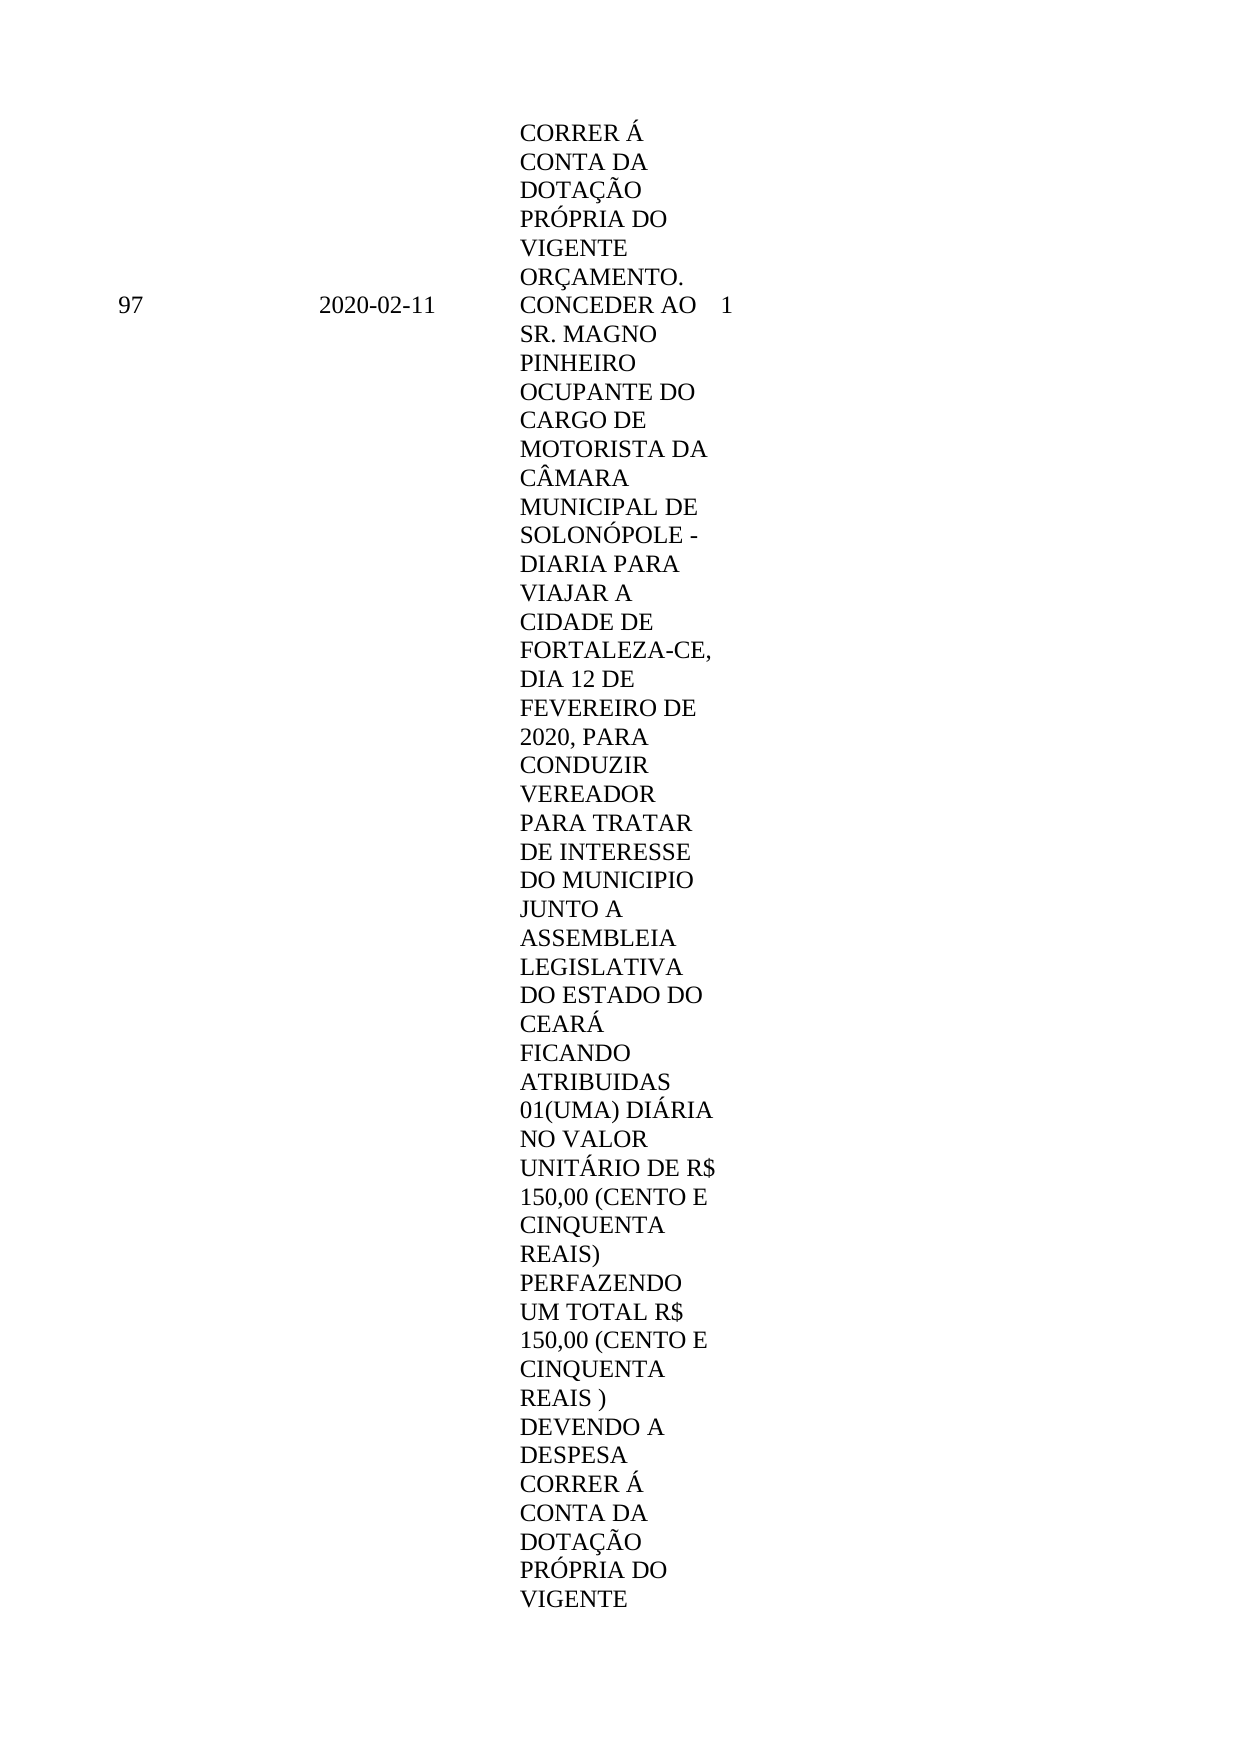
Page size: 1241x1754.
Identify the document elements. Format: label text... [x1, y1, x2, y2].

table_cell CONCEDER AO SR. MAGNO PINHEIRO OCUPANTE DO CARGO DE MOTORISTA DA CÂMARA MUNICIPAL DE SOLONÓPOLE - DIARIA PARA VIAJAR A CIDADE DE FORTALEZA-CE, DIA 12 DE FEVEREIRO DE 2020, PARA CONDUZIR VEREADOR PARA TRATAR DE INTERESSE DO MUNICIPIO JUNTO A ASSEMBLEIA LEGISLATIVA DO ESTADO DO CEARÁ FICANDO ATRIBUIDAS 01(UMA) DIÁRIA NO VALOR UNITÁRIO DE R$ 150,00 (CENTO E CINQUENTA REAIS) PERFAZENDO UM TOTAL R$ 150,00 (CENTO E CINQUENTA REAIS ) DEVENDO A DESPESA CORRER Á CONTA DA DOTAÇÃO PRÓPRIA DO VIGENTE [520, 291, 720, 1613]
table_cell CORRER Á CONTA DA DOTAÇÃO PRÓPRIA DO VIGENTE ORÇAMENTO. [520, 118, 720, 291]
table_cell [319, 118, 519, 291]
table_cell 2020-02-11 [319, 291, 519, 1613]
table_cell [720, 118, 921, 291]
table_cell [921, 291, 1122, 1613]
table_cell 1 [720, 291, 921, 1613]
table_cell 97 [118, 291, 319, 1613]
table_cell [921, 118, 1122, 291]
table_cell [118, 118, 319, 291]
